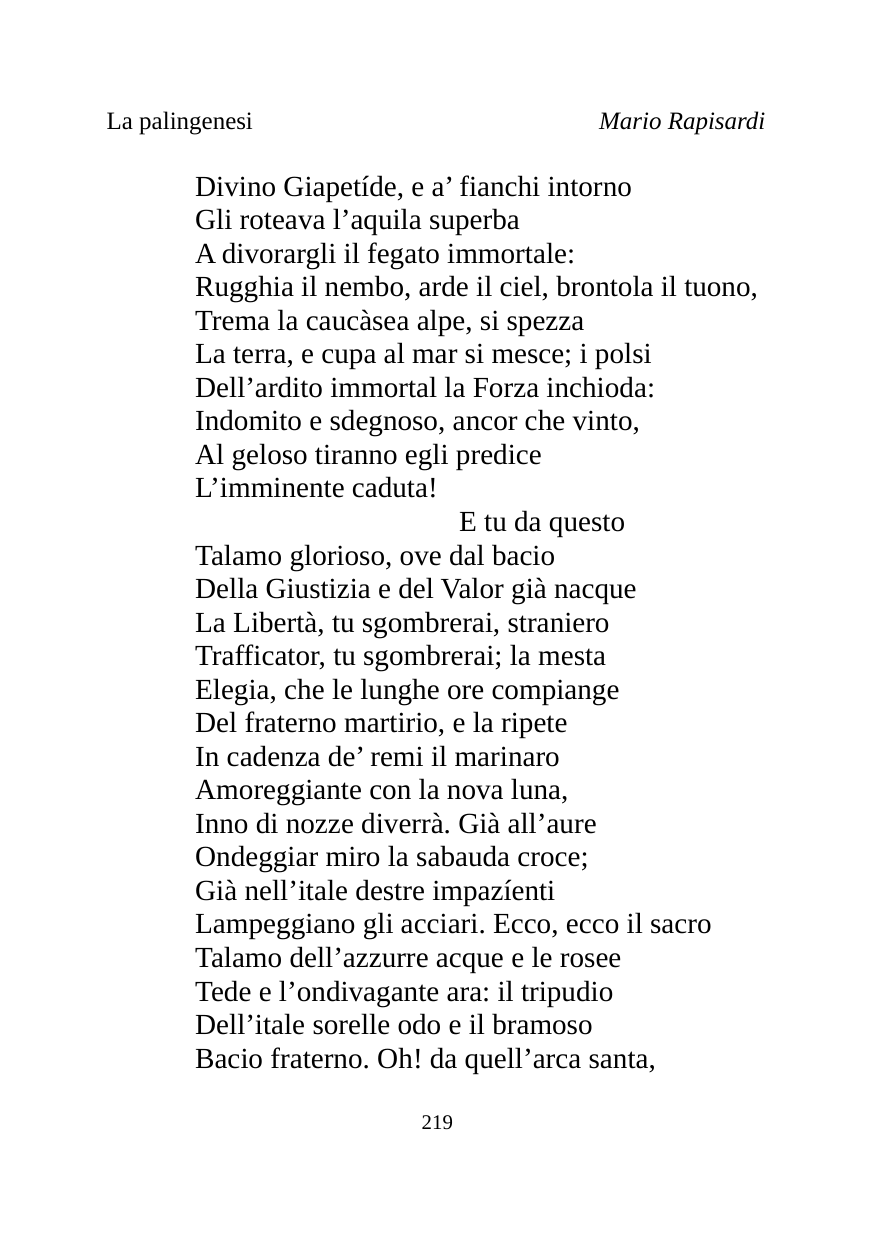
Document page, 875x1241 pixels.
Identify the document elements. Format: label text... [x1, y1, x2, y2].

text Divino Giapetíde, e a’ fianchi intorno Gli roteava l’aquila superba A divorargli il fegato immortale: Rugghia il nembo, arde il ciel, brontola il tuono, Trema la caucàsea alpe, si spezza La terra, e cupa al mar si mesce; i polsi Dell’ardito immortal la Forza inchioda: Indomito e sdegnoso, ancor che vinto, Al geloso tiranno egli predice L’imminente caduta! [195, 169, 768, 504]
text E tu da questo [459, 504, 768, 538]
text Talamo glorioso, ove dal bacio Della Giustizia e del Valor già nacque La Libertà, tu sgombrerai, straniero Trafficator, tu sgombrerai; la mesta Elegia, che le lunghe ore compiange Del fraterno martirio, e la ripete In cadenza de’ remi il marinaro Amoreggiante con la nova luna, Inno di nozze diverrà. Già all’aure Ondeggiar miro la sabauda croce; Già nell’itale destre impazíenti Lampeggiano gli acciari. Ecco, ecco il sacro Talamo dell’azzurre acque e le rosee Tede e l’ondivagante ara: il tripudio Dell’itale sorelle odo e il bramoso Bacio fraterno. Oh! da quell’arca santa, [195, 538, 768, 1074]
